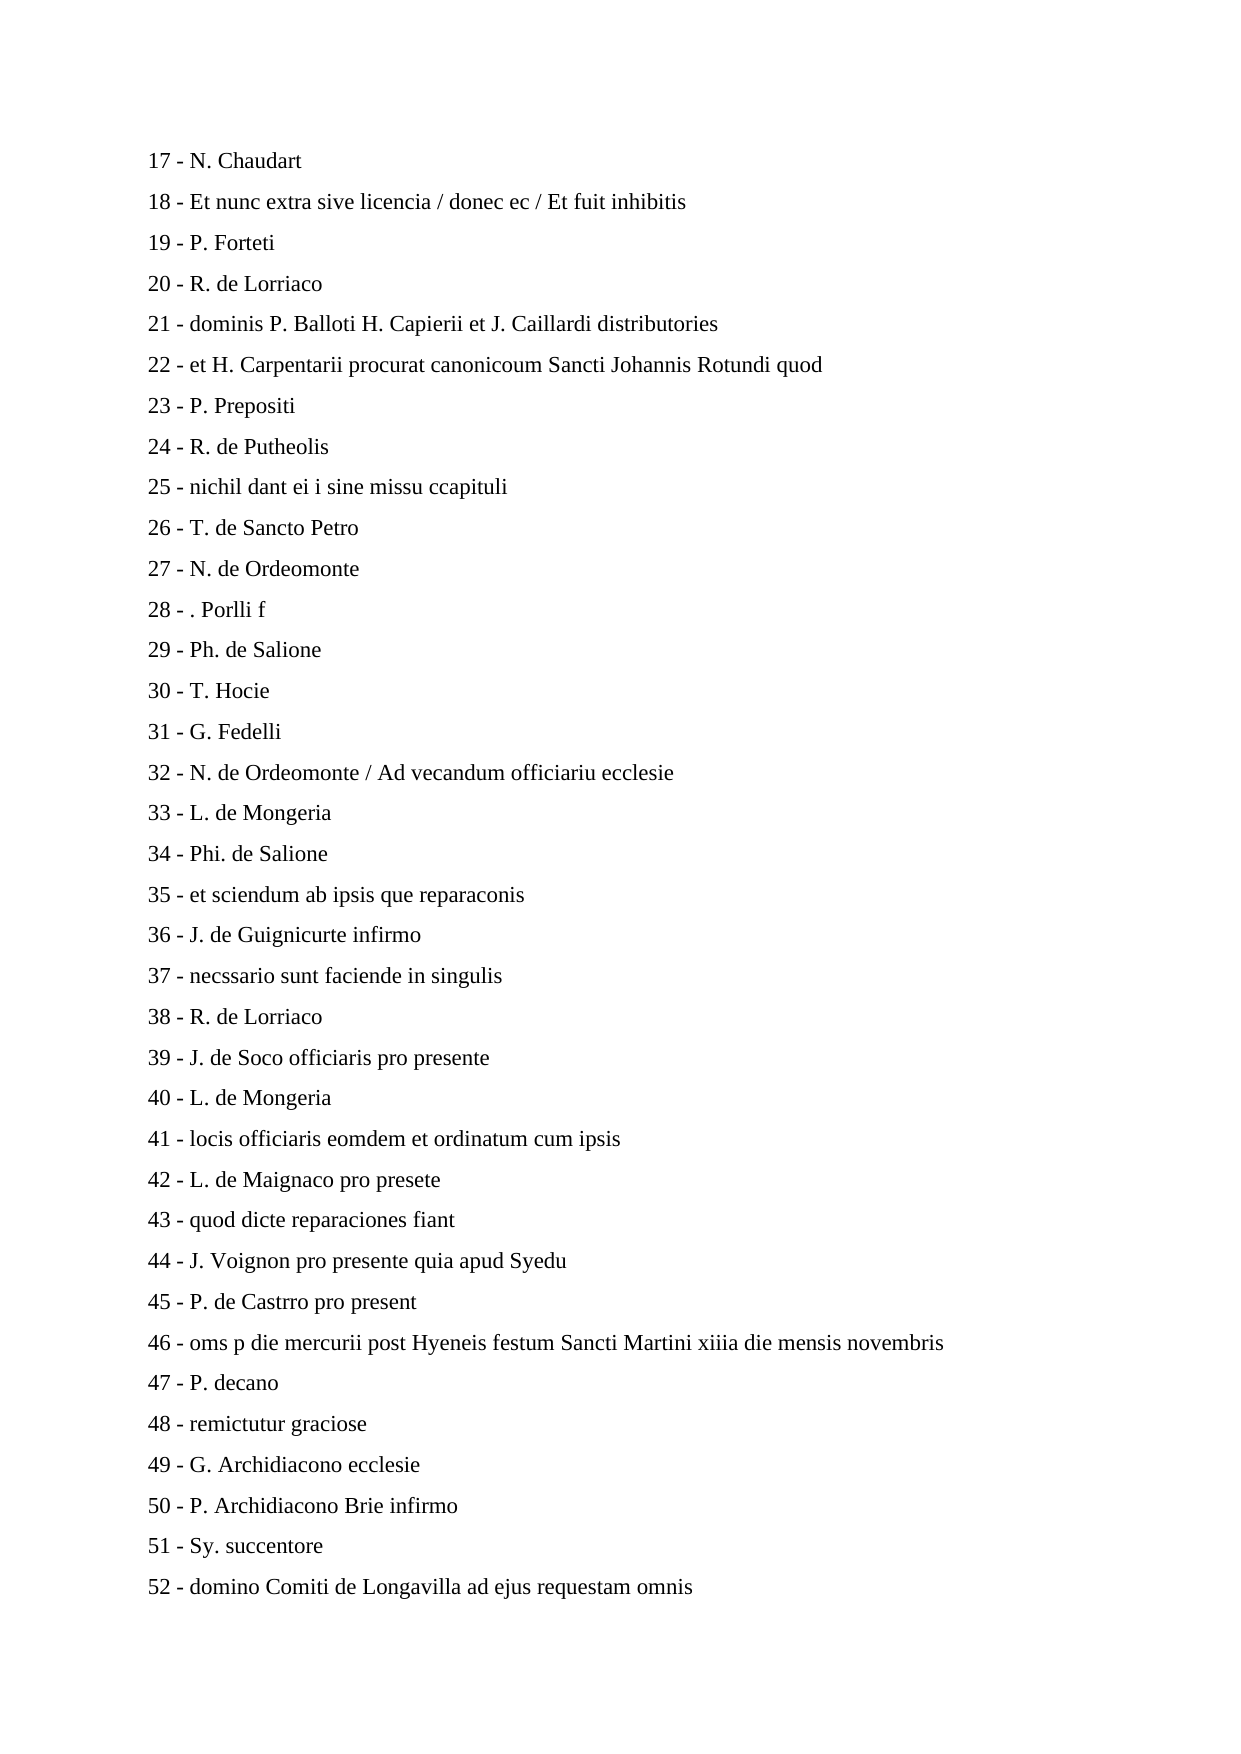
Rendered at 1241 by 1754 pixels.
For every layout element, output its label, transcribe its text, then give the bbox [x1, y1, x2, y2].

text 42 - L. de Maignaco pro presete [148, 1166, 1093, 1192]
text 26 - T. de Sancto Petro [148, 514, 1093, 541]
text 49 - G. Archidiacono ecclesie [148, 1451, 1093, 1477]
text 32 - N. de Ordeomonte / Ad vecandum officiariu ecclesie [148, 758, 1093, 785]
text 39 - J. de Soco officiaris pro presente [148, 1044, 1093, 1070]
text 33 - L. de Mongeria [148, 799, 1093, 826]
text 35 - et sciendum ab ipsis que reparaconis [148, 881, 1093, 907]
text 38 - R. de Lorriaco [148, 1003, 1093, 1029]
text 44 - J. Voignon pro presente quia apud Syedu [148, 1247, 1093, 1274]
text 21 - dominis P. Balloti H. Capierii et J. Caillardi distributories [148, 311, 1093, 337]
text 22 - et H. Carpentarii procurat canonicoum Sancti Johannis Rotundi quod [148, 351, 1093, 378]
text 50 - P. Archidiacono Brie infirmo [148, 1492, 1093, 1518]
text 48 - remictutur graciose [148, 1410, 1093, 1437]
text 34 - Phi. de Salione [148, 840, 1093, 866]
text 45 - P. de Castrro pro present [148, 1288, 1093, 1314]
text 18 - Et nunc extra sive licencia / donec ec / Et fuit inhibitis [148, 188, 1093, 215]
text 40 - L. de Mongeria [148, 1084, 1093, 1111]
text 41 - locis officiaris eomdem et ordinatum cum ipsis [148, 1125, 1093, 1151]
text 24 - R. de Putheolis [148, 433, 1093, 459]
text 29 - Ph. de Salione [148, 636, 1093, 663]
text 17 - N. Chaudart [148, 148, 1093, 174]
text 23 - P. Prepositi [148, 392, 1093, 418]
text 31 - G. Fedelli [148, 718, 1093, 744]
text 25 - nichil dant ei i sine missu ccapituli [148, 473, 1093, 500]
text 51 - Sy. succentore [148, 1532, 1093, 1559]
text 36 - J. de Guignicurte infirmo [148, 921, 1093, 948]
text 47 - P. decano [148, 1369, 1093, 1396]
text 27 - N. de Ordeomonte [148, 555, 1093, 581]
text 20 - R. de Lorriaco [148, 270, 1093, 296]
text 37 - necssario sunt faciende in singulis [148, 962, 1093, 988]
text 52 - domino Comiti de Longavilla ad ejus requestam omnis [148, 1573, 1093, 1599]
text 46 - oms p die mercurii post Hyeneis festum Sancti Martini xiiia die mensis novembris [148, 1329, 1093, 1355]
text 43 - quod dicte reparaciones fiant [148, 1207, 1093, 1233]
text 28 - . Porlli f [148, 596, 1093, 622]
text 30 - T. Hocie [148, 677, 1093, 703]
text 19 - P. Forteti [148, 229, 1093, 255]
